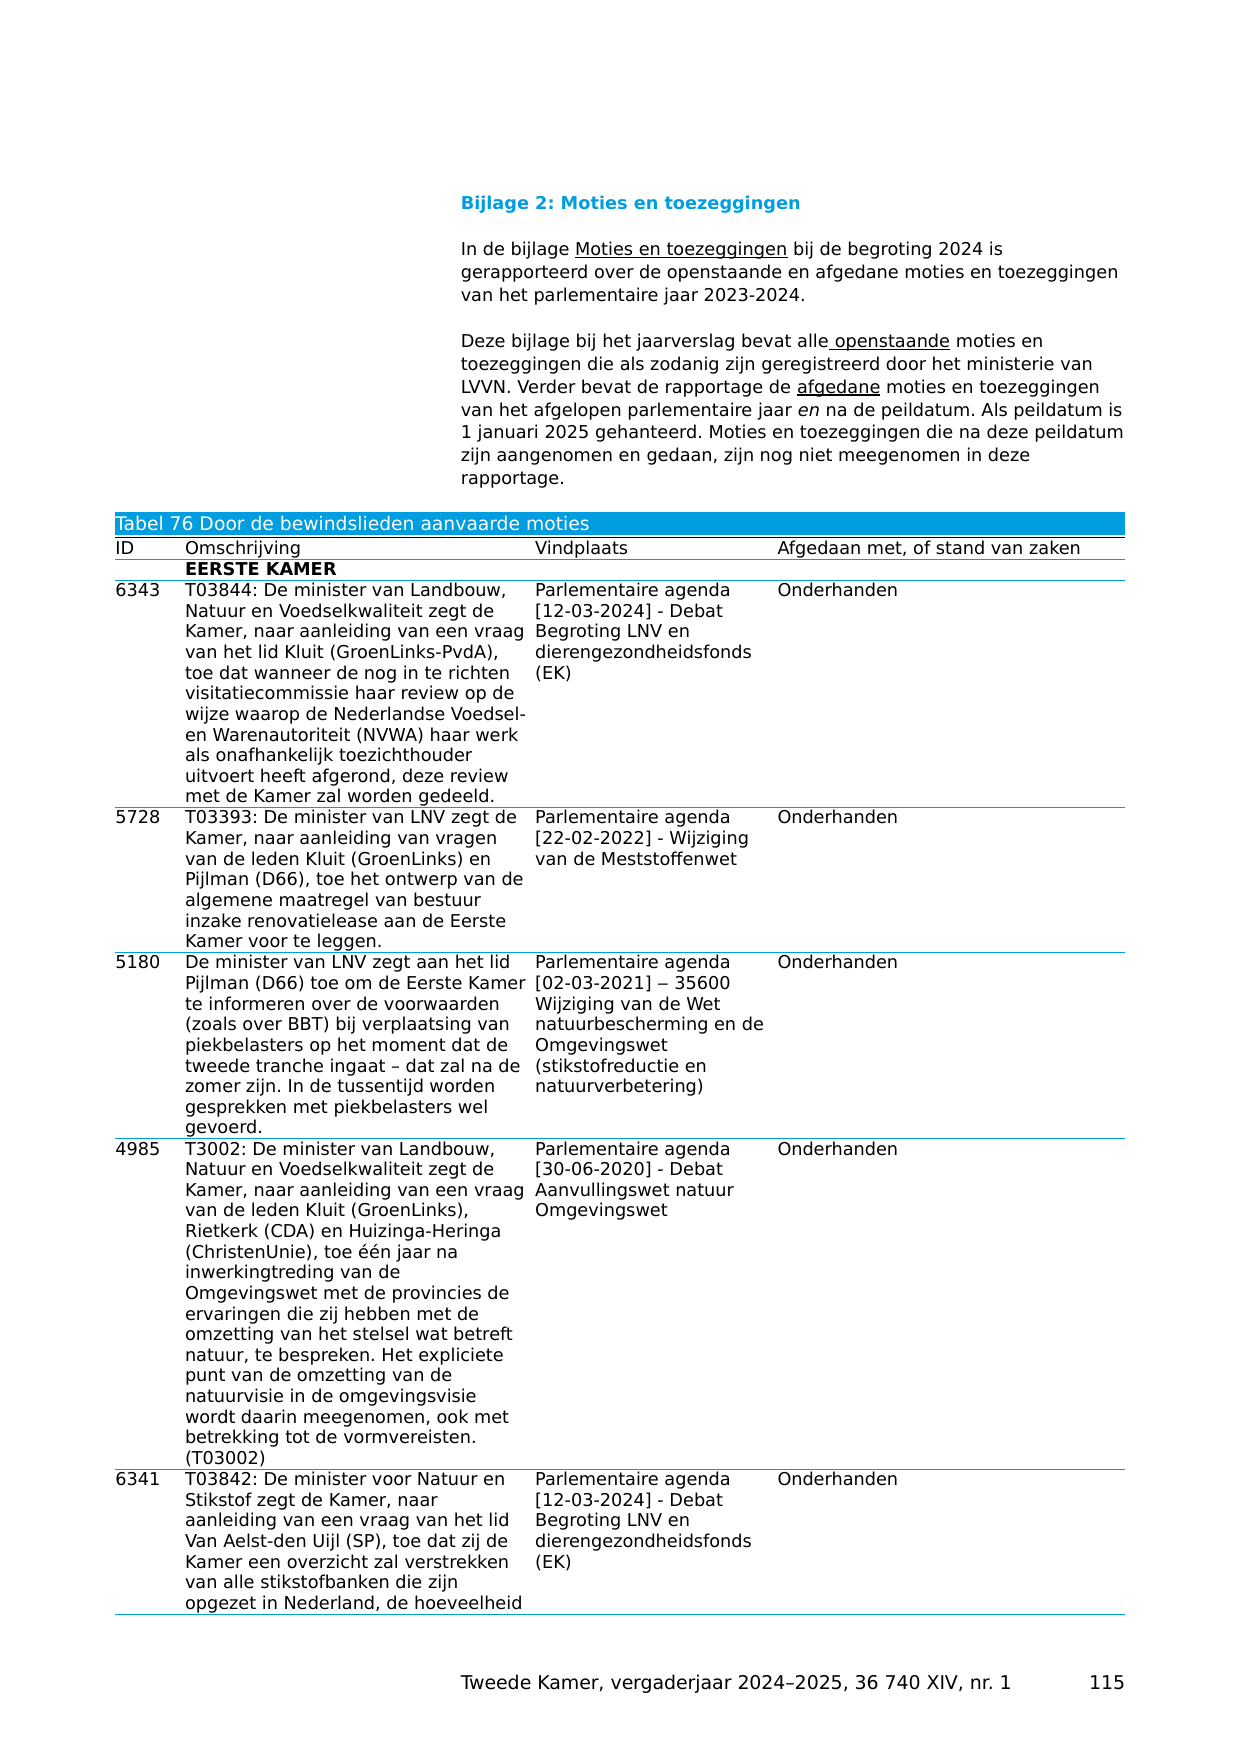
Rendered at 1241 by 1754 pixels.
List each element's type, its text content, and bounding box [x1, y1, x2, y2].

table_cell Omschrijving [182, 538, 532, 558]
table_cell Onderhanden [774, 808, 1125, 952]
table_cell T03842: De minister voor Natuur en Stikstof zegt de Kamer, naar aanleiding van een vraag van het lid Van Aelst-den Uijl (SP), toe dat zij de Kamer een overzicht zal verstrekken van alle stikstofbanken die zijn opgezet in Nederland, de hoeveelheid [182, 1470, 532, 1613]
table_cell 6343 [115, 581, 182, 807]
table_cell 5180 [115, 953, 182, 1138]
table_cell T03844: De minister van Landbouw, Natuur en Voedselkwaliteit zegt de Kamer, naar aanleiding van een vraag van het lid Kluit (GroenLinks-PvdA), toe dat wanneer de nog in te richten visitatiecommissie haar review op de wijze waarop de Nederlandse Voedsel- en Warenautoriteit (NVWA) haar werk als onafhankelijk toezichthouder uitvoert heeft afgerond, deze review met de Kamer zal worden gedeeld. [182, 581, 532, 807]
table_cell T03393: De minister van LNV zegt de Kamer, naar aanleiding van vragen van de leden Kluit (GroenLinks) en Pijlman (D66), toe het ontwerp van de algemene maatregel van bestuur inzake renovatielease aan de Eerste Kamer voor te leggen. [182, 808, 532, 952]
table_cell Onderhanden [774, 1139, 1125, 1468]
table_cell 6341 [115, 1470, 182, 1613]
text In de bijlage Moties en toezeggingen bij de begroting 2024 is gerapporteerd over de openstaande en afgedane moties en toezeggingen van het parlementaire jaar 2023-2024. [461, 237, 1125, 306]
table_cell T3002: De minister van Landbouw, Natuur en Voedselkwaliteit zegt de Kamer, naar aanleiding van een vraag van de leden Kluit (GroenLinks), Rietkerk (CDA) en Huizinga-Heringa (ChristenUnie), toe één jaar na inwerkingtreding van de Omgevingswet met de provincies de ervaringen die zij hebben met de omzetting van het stelsel wat betreft natuur, te bespreken. Het expliciete punt van de omzetting van de natuurvisie in de omgevingsvisie wordt daarin meegenomen, ook met betrekking tot de vormvereisten. (T03002) [182, 1139, 532, 1468]
table_cell Parlementaire agenda [02-03-2021] ‒ 35600 Wijziging van de Wet natuurbescherming en de Omgevingswet (stikstofreductie en natuurverbetering) [532, 953, 774, 1138]
table_cell Parlementaire agenda [22-02-2022] - Wijziging van de Meststoffenwet [532, 808, 774, 952]
table_cell Parlementaire agenda [30-06-2020] - Debat Aanvullingswet natuur Omgevingswet [532, 1139, 774, 1468]
title Bijlage 2: Moties en toezeggingen [461, 191, 1125, 214]
table_cell Afgedaan met, of stand van zaken [774, 538, 1125, 558]
table_cell 5728 [115, 808, 182, 952]
table_cell Vindplaats [532, 538, 774, 558]
table_cell Parlementaire agenda [12-03-2024] - Debat Begroting LNV en dierengezondheidsfonds (EK) [532, 581, 774, 807]
table_cell EERSTE KAMER [182, 560, 532, 579]
table_cell De minister van LNV zegt aan het lid Pijlman (D66) toe om de Eerste Kamer te informeren over de voorwaarden (zoals over BBT) bij verplaatsing van piekbelasters op het moment dat de tweede tranche ingaat – dat zal na de zomer zijn. In de tussentijd worden gesprekken met piekbelasters wel gevoerd. [182, 953, 532, 1138]
table_cell [115, 560, 182, 579]
text Deze bijlage bij het jaarverslag bevat alle openstaande moties en toezeggingen die als zodanig zijn geregistreerd door het ministerie van LVVN. Verder bevat de rapportage de afgedane moties en toezeggingen van het afgelopen parlementaire jaar en na de peildatum. Als peildatum is 1 januari 2025 gehanteerd. Moties en toezeggingen die na deze peildatum zijn aangenomen en gedaan, zijn nog niet meegenomen in deze rapportage. [461, 329, 1125, 489]
table_cell Onderhanden [774, 953, 1125, 1138]
table_cell Onderhanden [774, 1470, 1125, 1613]
table_cell Parlementaire agenda [12-03-2024] - Debat Begroting LNV en dierengezondheidsfonds (EK) [532, 1470, 774, 1613]
table_cell [774, 560, 1125, 579]
table_cell Onderhanden [774, 581, 1125, 807]
table_cell 4985 [115, 1139, 182, 1468]
table_cell ID [115, 538, 182, 558]
table_cell [532, 560, 774, 579]
